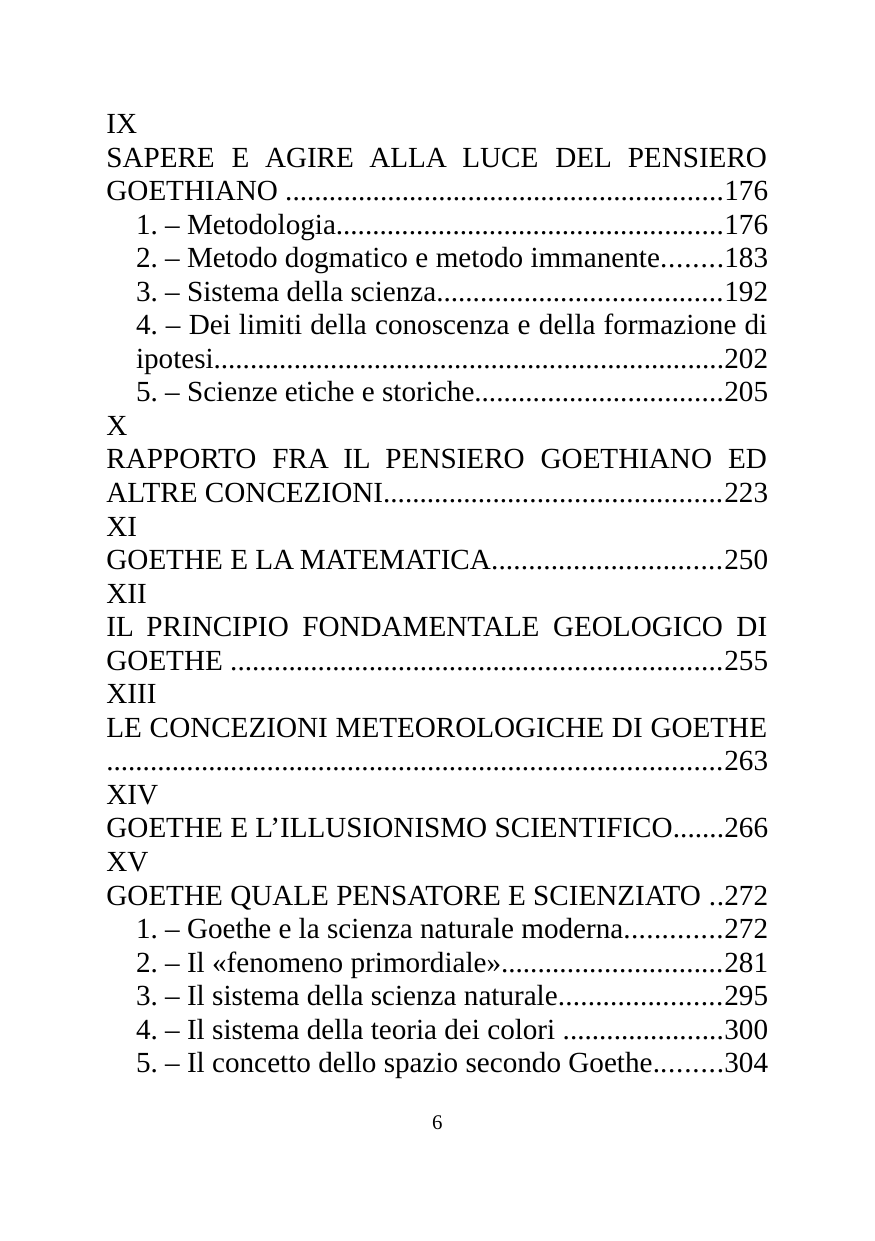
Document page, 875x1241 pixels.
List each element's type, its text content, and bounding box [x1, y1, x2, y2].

text X RAPPORTO FRA IL PENSIERO GOETHIANO ED ALTRE CONCEZIONI 223 [106, 408, 768, 509]
text XIV GOETHE E L’ILLUSIONISMO SCIENTIFICO 266 [106, 777, 768, 844]
text 1. – Metodologia 176 [136, 207, 768, 240]
text XIII LE CONCEZIONI METEOROLOGICHE DI GOETHE 263 [106, 676, 768, 777]
text 2. – Il «fenomeno primordiale». 281 [136, 945, 768, 978]
text 3. – Sistema della scienza 192 [136, 274, 768, 307]
text 5. – Scienze etiche e storiche 205 [136, 374, 768, 408]
text 2. – Metodo dogmatico e metodo immanente 183 [136, 240, 768, 274]
text 4. – Il sistema della teoria dei colori 300 [136, 1012, 768, 1045]
text IX SAPERE E AGIRE ALLA LUCE DEL PENSIERO GOETHIANO 176 [106, 106, 768, 207]
text XII IL PRINCIPIO FONDAMENTALE GEOLOGICO DI GOETHE 255 [106, 576, 768, 676]
text 5. – Il concetto dello spazio secondo Goethe. 304 [136, 1045, 768, 1079]
text 4. – Dei limiti della conoscenza e della formazione di ipotesi 202 [136, 307, 768, 374]
text 1. – Goethe e la scienza naturale moderna 272 [136, 911, 768, 945]
text 3. – Il sistema della scienza naturale 295 [136, 978, 768, 1012]
text XI GOETHE E LA MATEMATICA 250 [106, 509, 768, 576]
text XV GOETHE QUALE PENSATORE E SCIENZIATO 272 [106, 844, 768, 911]
